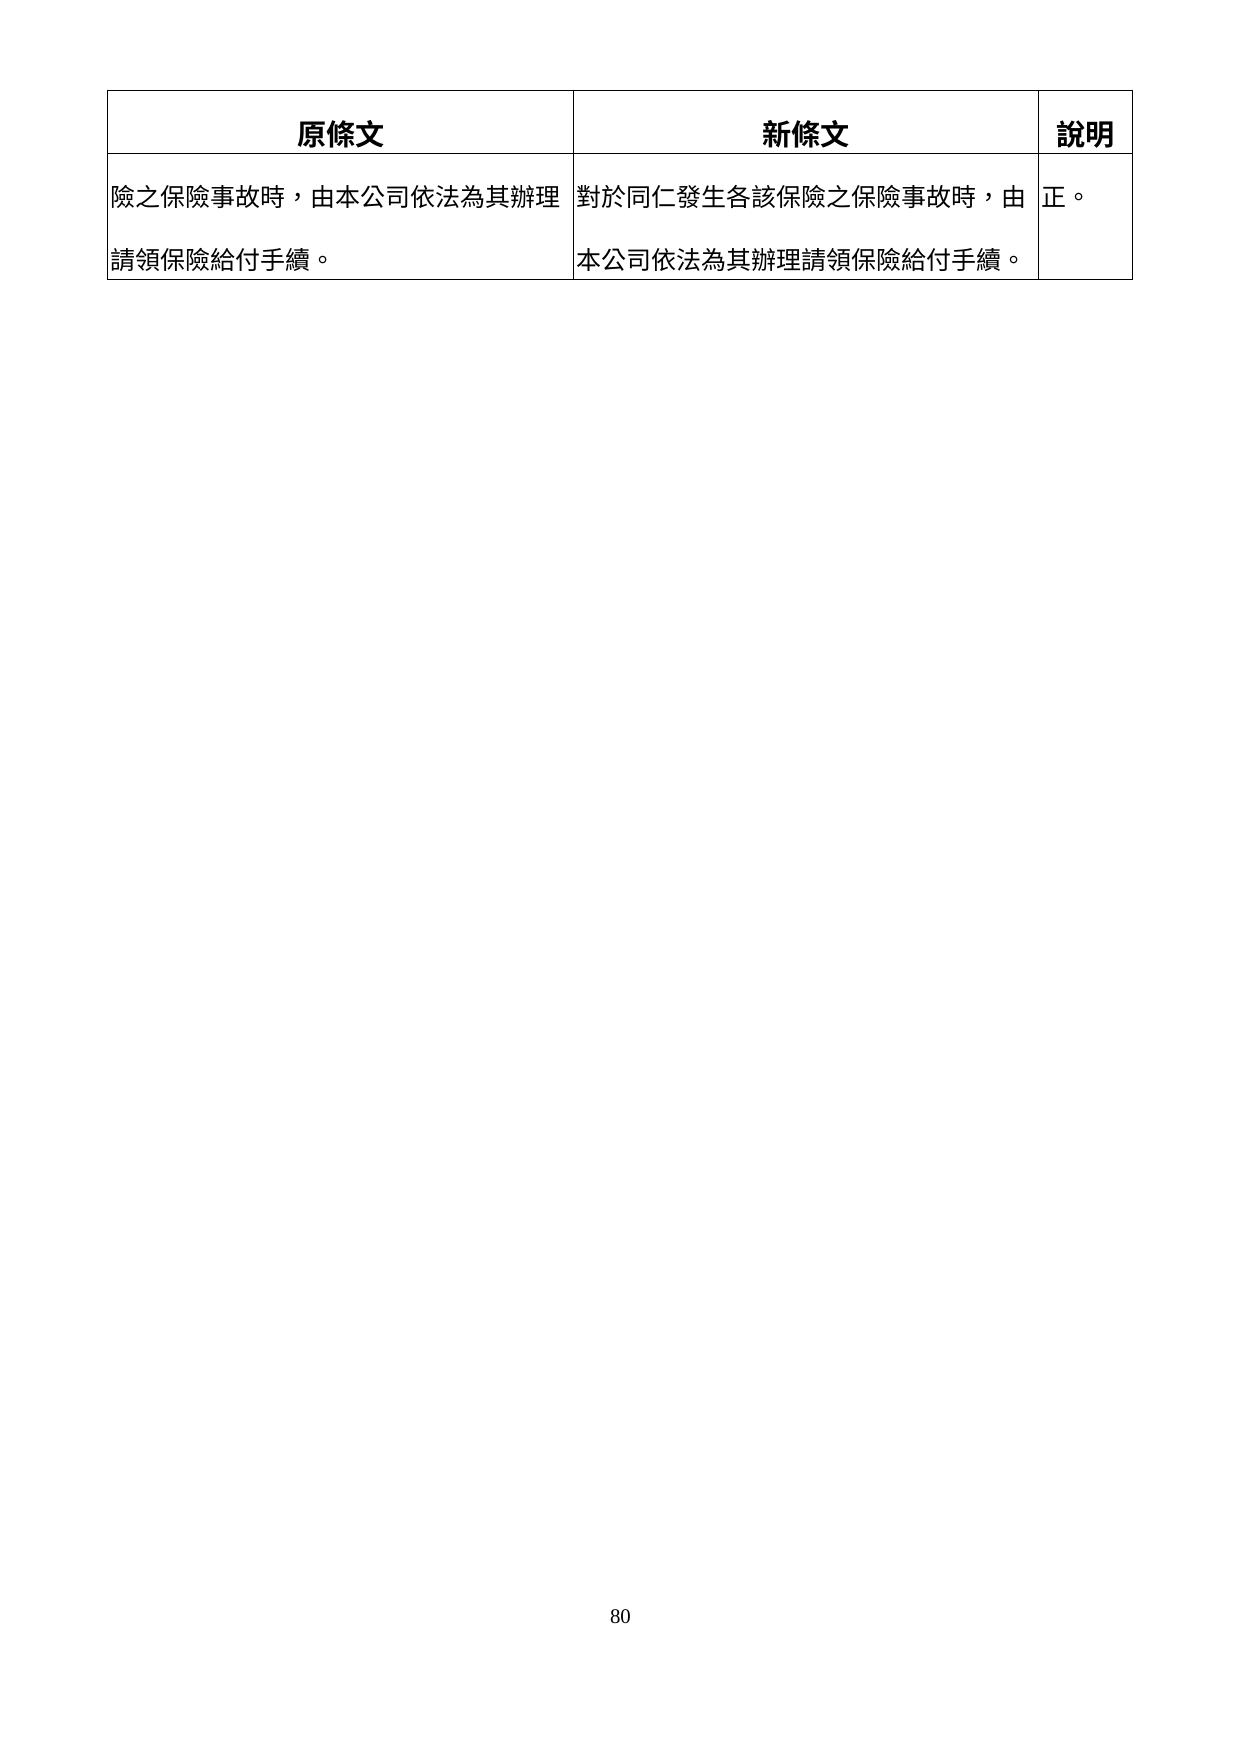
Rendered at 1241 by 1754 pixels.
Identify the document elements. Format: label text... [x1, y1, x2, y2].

table_cell 險之保險事故時，由本公司依法為其辦理請領保險給付手續。 [108, 154, 573, 279]
table_cell 正。 [1039, 154, 1132, 279]
table_header 原條文 [108, 91, 573, 153]
table_header 說明 [1039, 91, 1132, 153]
table_header 新條文 [574, 91, 1038, 153]
table_cell 對於同仁發生各該保險之保險事故時，由本公司依法為其辦理請領保險給付手續。 [574, 154, 1038, 279]
